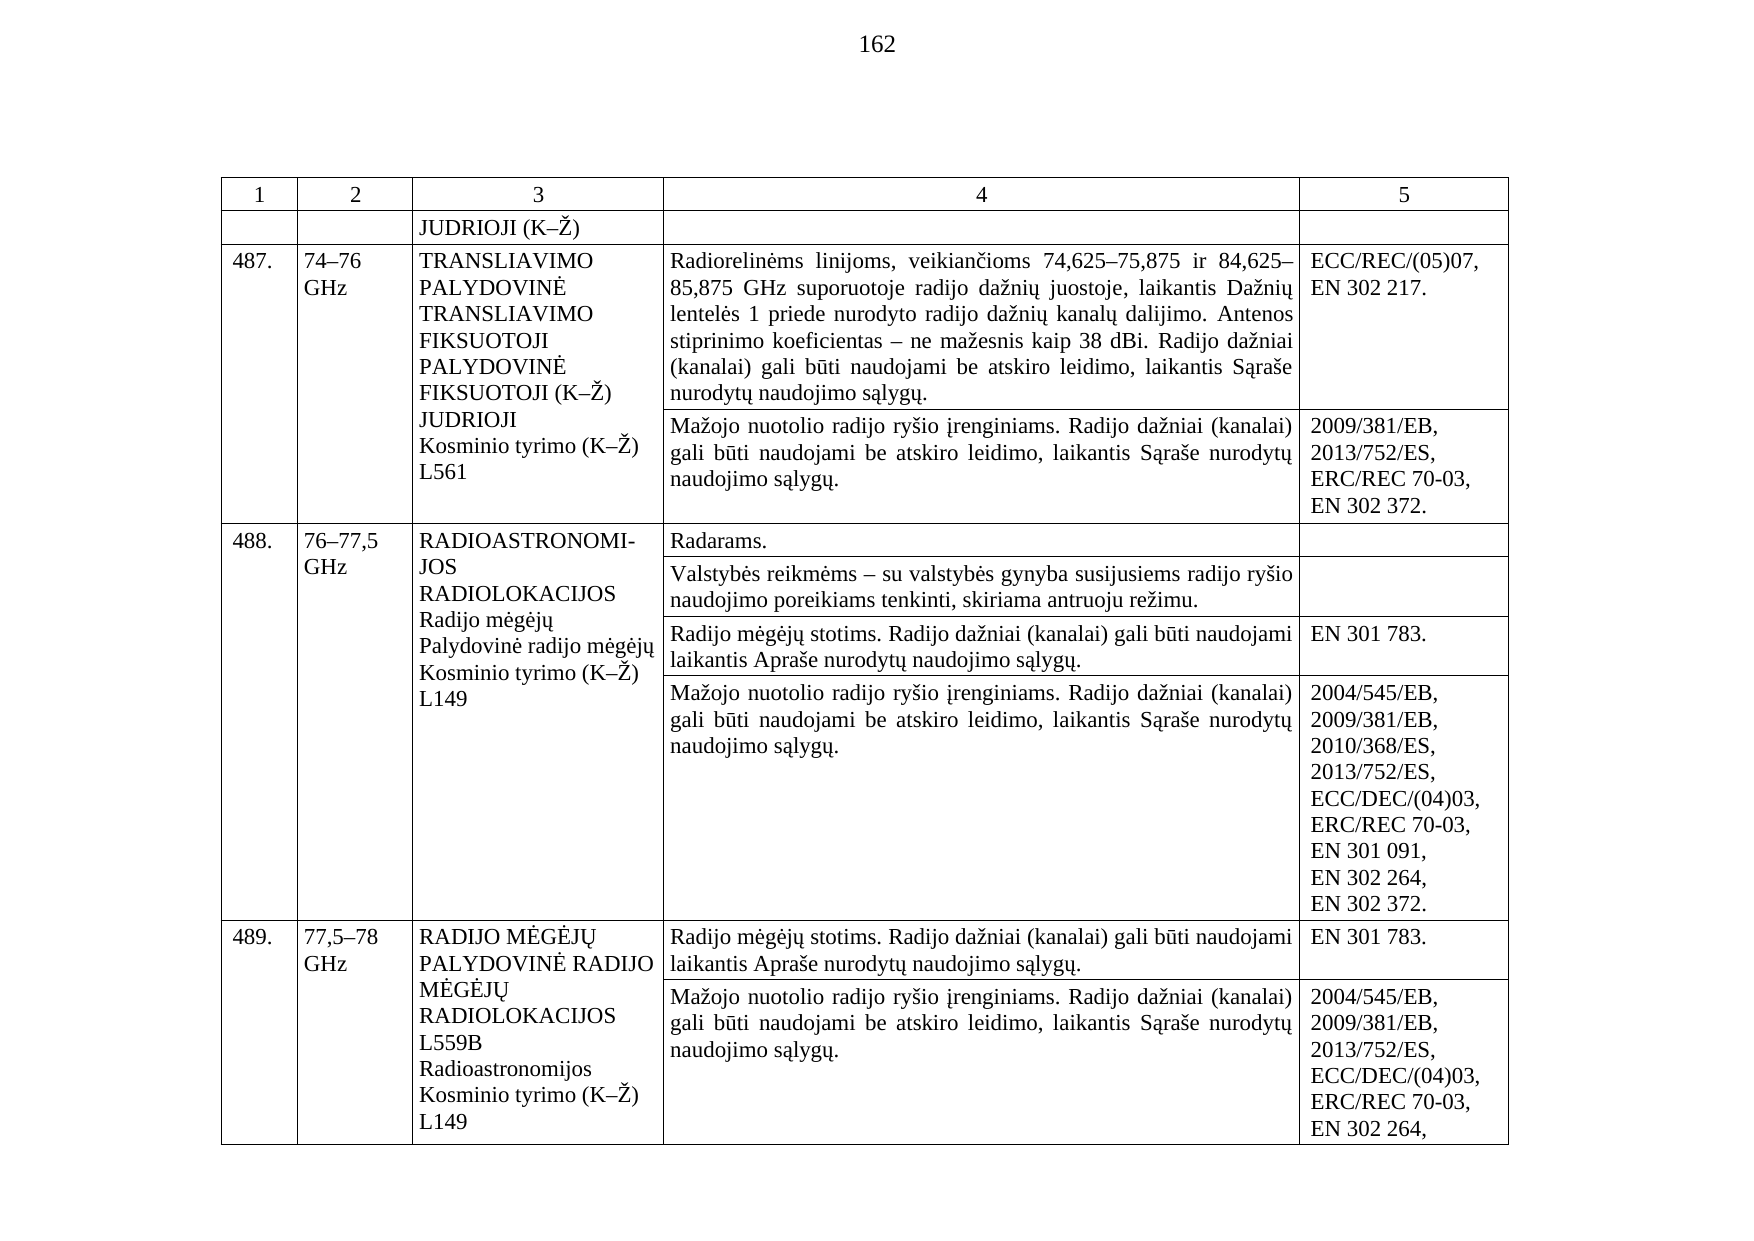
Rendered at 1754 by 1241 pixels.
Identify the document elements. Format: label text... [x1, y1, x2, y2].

table_cell Mažojo nuotolio radijo ryšio įrenginiams. Radijo dažniai (kanalai) gali būti naudojami be atskiro leidimo, laikantis Sąraše nurodytų naudojimo sąlygų. [664, 676, 1299, 919]
table_header 2 [298, 178, 412, 210]
table_cell 2004/545/EB, 2009/381/EB, 2013/752/ES, ECC/DEC/(04)03, ERC/REC 70-03, EN 302 264, [1300, 980, 1508, 1144]
table_cell Valstybės reikmėms – su valstybės gynyba susijusiems radijo ryšio naudojimo poreikiams tenkinti, skiriama antruoju režimu. [664, 557, 1299, 616]
table_cell 488. [222, 524, 297, 919]
table_cell [664, 211, 1299, 244]
table_cell Radiorelinėms linijoms, veikiančioms 74,625–75,875 ir 84,625–85,875 GHz suporuotoje radijo dažnių juostoje, laikantis Dažnių lentelės 1 priede nurodyto radijo dažnių kanalų dalijimo. Antenos stiprinimo koeficientas – ne mažesnis kaip 38 dBi. Radijo dažniai (kanalai) gali būti naudojami be atskiro leidimo, laikantis Sąraše nurodytų naudojimo sąlygų. [664, 245, 1299, 409]
table_cell 76–77,5 GHz [298, 524, 412, 919]
table_cell RADIJO MĖGĖJŲ PALYDOVINĖ RADIJO MĖGĖJŲ RADIOLOKACIJOS L559B Radioastronomijos Kosminio tyrimo (K–Ž) L149 [413, 921, 663, 1144]
table_cell 2004/545/EB, 2009/381/EB, 2010/368/ES, 2013/752/ES, ECC/DEC/(04)03, ERC/REC 70-03, EN 301 091, EN 302 264, EN 302 372. [1300, 676, 1508, 919]
table_cell ECC/REC/(05)07, EN 302 217. [1300, 245, 1508, 409]
table_cell Radijo mėgėjų stotims. Radijo dažniai (kanalai) gali būti naudojami laikantis Apraše nurodytų naudojimo sąlygų. [664, 921, 1299, 979]
table_cell EN 301 783. [1300, 617, 1508, 675]
table_cell 489. [222, 921, 297, 1144]
table_cell 487. [222, 245, 297, 523]
table_header 5 [1300, 178, 1508, 210]
table_header 3 [413, 178, 663, 210]
table_cell [222, 211, 297, 244]
table_cell 74–76 GHz [298, 245, 412, 523]
table_cell [1300, 524, 1508, 556]
table_cell TRANSLIAVIMO PALYDOVINĖ TRANSLIAVIMO FIKSUOTOJI PALYDOVINĖ FIKSUOTOJI (K–Ž) JUDRIOJI Kosminio tyrimo (K–Ž) L561 [413, 245, 663, 523]
table_header 1 [222, 178, 297, 210]
table_cell 2009/381/EB, 2013/752/ES, ERC/REC 70-03, EN 302 372. [1300, 410, 1508, 523]
table_cell Radarams. [664, 524, 1299, 556]
table_cell RADIOASTRONOMI-JOS RADIOLOKACIJOS Radijo mėgėjų Palydovinė radijo mėgėjų Kosminio tyrimo (K–Ž) L149 [413, 524, 663, 919]
table_cell EN 301 783. [1300, 921, 1508, 979]
table_cell [298, 211, 412, 244]
table_cell JUDRIOJI (K–Ž) [413, 211, 663, 244]
table_cell 77,5–78 GHz [298, 921, 412, 1144]
table_cell Radijo mėgėjų stotims. Radijo dažniai (kanalai) gali būti naudojami laikantis Apraše nurodytų naudojimo sąlygų. [664, 617, 1299, 675]
table_cell [1300, 211, 1508, 244]
table_header 4 [664, 178, 1299, 210]
table_cell [1300, 557, 1508, 616]
table_cell Mažojo nuotolio radijo ryšio įrenginiams. Radijo dažniai (kanalai) gali būti naudojami be atskiro leidimo, laikantis Sąraše nurodytų naudojimo sąlygų. [664, 410, 1299, 523]
table_cell Mažojo nuotolio radijo ryšio įrenginiams. Radijo dažniai (kanalai) gali būti naudojami be atskiro leidimo, laikantis Sąraše nurodytų naudojimo sąlygų. [664, 980, 1299, 1144]
